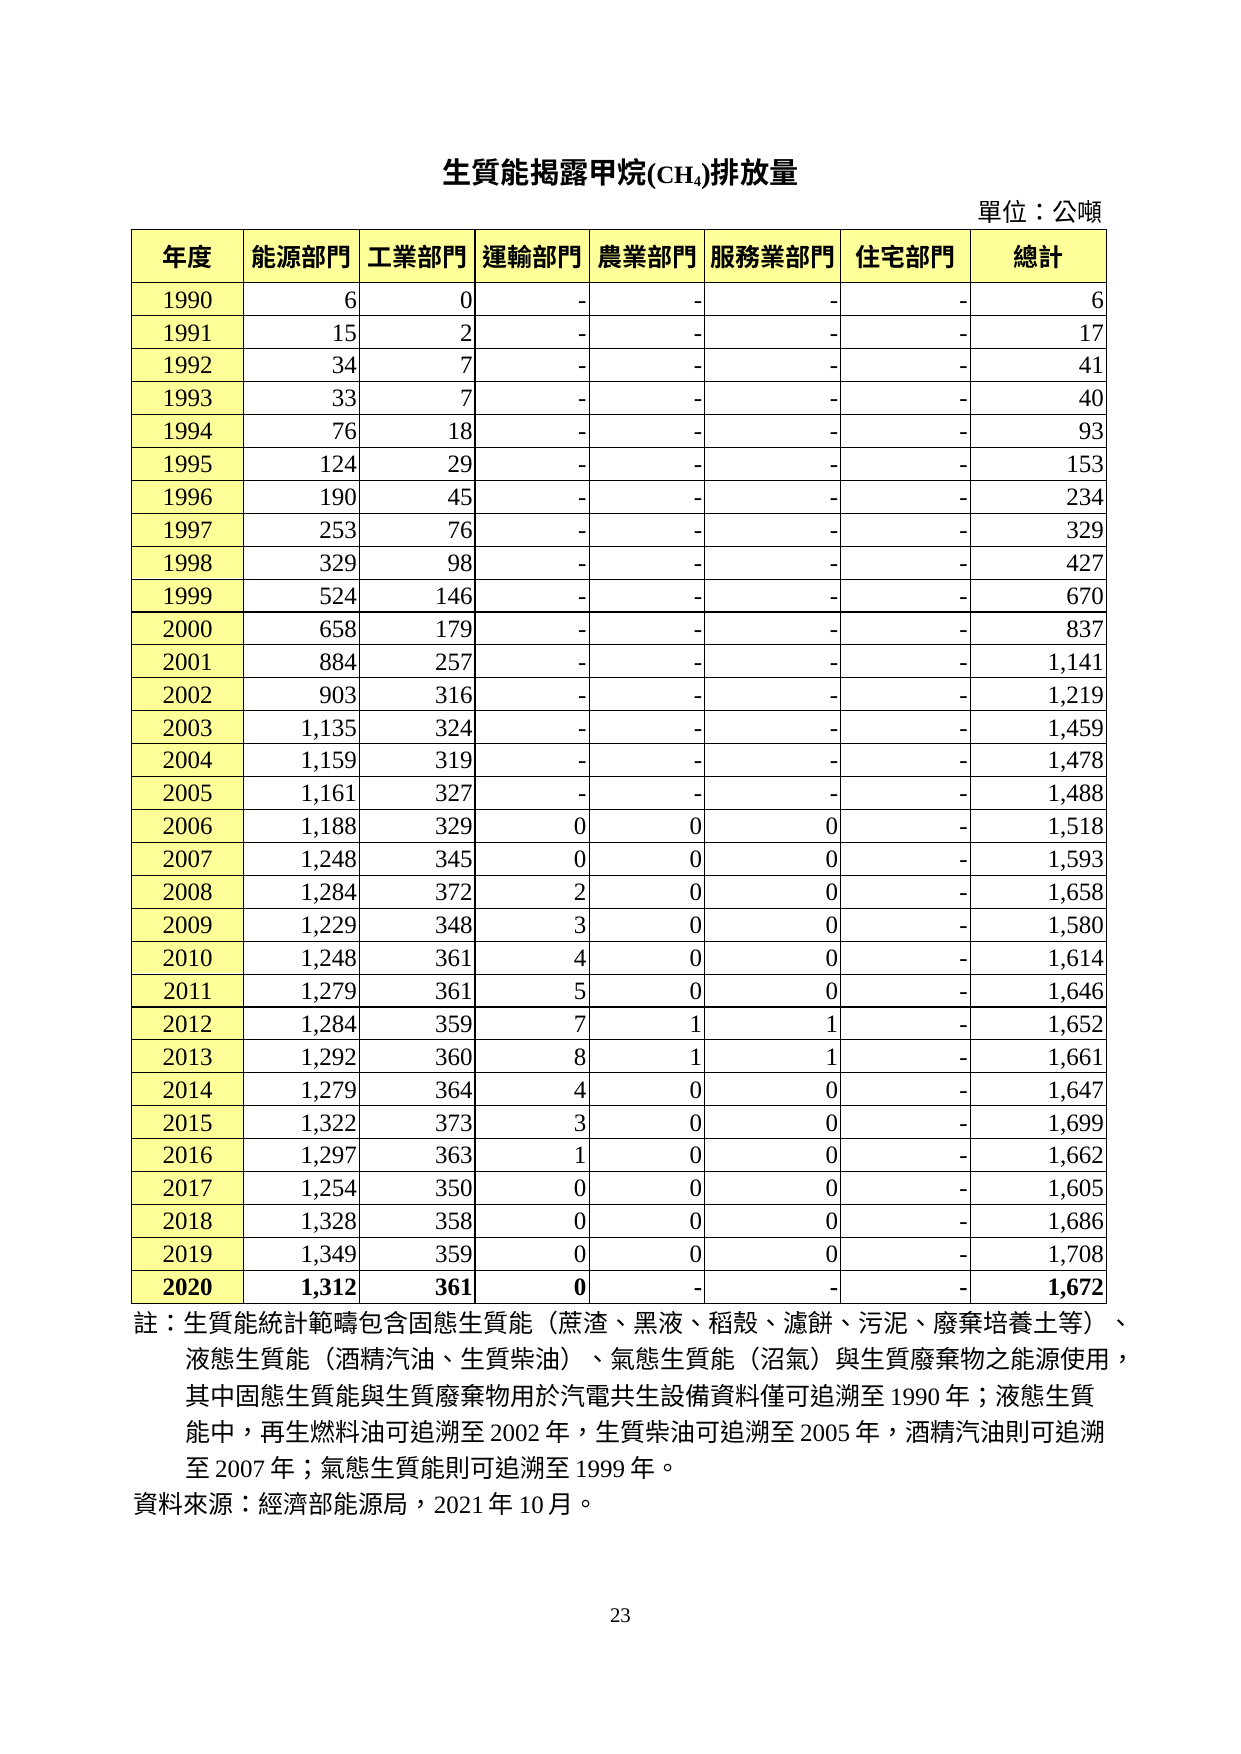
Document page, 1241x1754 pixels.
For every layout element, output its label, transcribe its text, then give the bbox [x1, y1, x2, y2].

table_cell 0 [705, 1073, 840, 1105]
table_cell 358 [360, 1205, 474, 1237]
table_cell - [841, 1205, 970, 1237]
table_cell 0 [590, 810, 704, 842]
table_cell 1,349 [244, 1238, 359, 1270]
table_cell - [841, 942, 970, 973]
table_cell 2004 [132, 744, 243, 776]
table_cell - [841, 975, 970, 1006]
table_cell 45 [360, 481, 474, 513]
table_cell 1,593 [971, 843, 1106, 875]
table_cell - [590, 481, 704, 513]
table_cell 0 [590, 1139, 704, 1171]
table_cell 1,478 [971, 744, 1106, 776]
table_cell 364 [360, 1073, 474, 1105]
table_cell 0 [705, 1172, 840, 1204]
table_cell 884 [244, 645, 359, 677]
table_cell 2015 [132, 1106, 243, 1138]
table_cell - [841, 580, 970, 611]
table_cell - [841, 1139, 970, 1171]
table_cell 0 [476, 810, 589, 842]
table_cell - [841, 514, 970, 546]
table_cell - [705, 349, 840, 381]
table_cell 1,699 [971, 1106, 1106, 1138]
table_cell - [841, 1106, 970, 1138]
table_cell 18 [360, 415, 474, 447]
table_cell 2012 [132, 1008, 243, 1039]
table_cell - [705, 711, 840, 743]
table_cell - [590, 777, 704, 809]
table_cell - [841, 777, 970, 809]
table_cell - [841, 843, 970, 875]
table_cell 1,135 [244, 711, 359, 743]
table_cell 40 [971, 382, 1106, 414]
table_cell - [841, 481, 970, 513]
table_cell 427 [971, 547, 1106, 578]
table_cell 93 [971, 415, 1106, 447]
table_cell - [705, 382, 840, 414]
table_cell 345 [360, 843, 474, 875]
table_cell 0 [360, 283, 474, 315]
table_cell 1,672 [971, 1271, 1106, 1303]
table_cell 3 [476, 909, 589, 941]
table_cell 361 [360, 942, 474, 973]
table_cell 0 [590, 1205, 704, 1237]
table_cell - [841, 1172, 970, 1204]
table_cell 2 [476, 876, 589, 908]
table_cell - [476, 645, 589, 677]
table_cell - [841, 1271, 970, 1303]
table_cell 0 [590, 1106, 704, 1138]
table_cell 2003 [132, 711, 243, 743]
table_cell 1,248 [244, 942, 359, 973]
table_cell - [841, 744, 970, 776]
table_cell - [841, 909, 970, 941]
text 生質能揭露甲烷(CH4)排放量 [187, 150, 1053, 192]
table_header 工業部門 [360, 230, 474, 282]
table_cell 3 [476, 1106, 589, 1138]
table_cell 2006 [132, 810, 243, 842]
table_cell 670 [971, 580, 1106, 611]
table_cell 41 [971, 349, 1106, 381]
table_cell 0 [590, 1073, 704, 1105]
table_cell - [590, 514, 704, 546]
table_cell 1992 [132, 349, 243, 381]
table_header 運輸部門 [476, 230, 589, 282]
table_cell 1,279 [244, 975, 359, 1006]
table_cell 837 [971, 613, 1106, 644]
table_cell - [841, 448, 970, 480]
table_cell 98 [360, 547, 474, 578]
table_cell 1,518 [971, 810, 1106, 842]
table_cell 2009 [132, 909, 243, 941]
table_cell 348 [360, 909, 474, 941]
table_header 能源部門 [244, 230, 359, 282]
table_cell - [705, 514, 840, 546]
table_cell - [841, 645, 970, 677]
table_cell - [590, 382, 704, 414]
table_cell 359 [360, 1238, 474, 1270]
table_cell - [705, 1271, 840, 1303]
table_cell 2000 [132, 613, 243, 644]
table_cell 0 [590, 843, 704, 875]
table_cell - [476, 613, 589, 644]
table_cell 7 [360, 382, 474, 414]
table_cell 17 [971, 316, 1106, 348]
table_cell - [590, 283, 704, 315]
table_cell - [476, 711, 589, 743]
table_cell 2011 [132, 975, 243, 1006]
table_cell - [705, 481, 840, 513]
table_cell 1,647 [971, 1073, 1106, 1105]
table_cell 0 [705, 810, 840, 842]
table_cell - [705, 678, 840, 710]
table_cell 1,284 [244, 876, 359, 908]
table_cell - [841, 876, 970, 908]
table_header 農業部門 [590, 230, 704, 282]
table_cell 0 [705, 1238, 840, 1270]
table_cell - [476, 547, 589, 578]
table_cell - [705, 613, 840, 644]
table_cell 1,652 [971, 1008, 1106, 1039]
table_cell 329 [971, 514, 1106, 546]
table_cell - [841, 1040, 970, 1072]
table_cell 1,219 [971, 678, 1106, 710]
table_cell - [590, 547, 704, 578]
table_cell - [705, 777, 840, 809]
table_cell 33 [244, 382, 359, 414]
table_cell 1994 [132, 415, 243, 447]
table_cell 1998 [132, 547, 243, 578]
table_cell 329 [244, 547, 359, 578]
table_cell 2018 [132, 1205, 243, 1237]
table_cell - [476, 349, 589, 381]
table_cell - [705, 645, 840, 677]
table_cell - [705, 283, 840, 315]
table_cell 2019 [132, 1238, 243, 1270]
table_cell - [476, 580, 589, 611]
table_cell - [841, 382, 970, 414]
table_cell 1,312 [244, 1271, 359, 1303]
table_cell 7 [476, 1008, 589, 1039]
table_cell 0 [705, 1139, 840, 1171]
table_cell 1,662 [971, 1139, 1106, 1171]
table_cell 2007 [132, 843, 243, 875]
table_cell 1 [705, 1040, 840, 1072]
table_cell - [841, 547, 970, 578]
table_cell 0 [705, 1205, 840, 1237]
table_cell 1993 [132, 382, 243, 414]
table_cell 319 [360, 744, 474, 776]
table_cell 76 [360, 514, 474, 546]
table_cell 8 [476, 1040, 589, 1072]
table_cell 1 [590, 1040, 704, 1072]
table_cell - [590, 349, 704, 381]
table_cell 1,488 [971, 777, 1106, 809]
table_cell 4 [476, 942, 589, 973]
table_cell 0 [705, 975, 840, 1006]
table_cell 1,161 [244, 777, 359, 809]
table_cell - [590, 448, 704, 480]
table_cell 2001 [132, 645, 243, 677]
table_cell 5 [476, 975, 589, 1006]
table_cell 359 [360, 1008, 474, 1039]
table_cell 0 [590, 975, 704, 1006]
table_cell 1,284 [244, 1008, 359, 1039]
table_cell 7 [360, 349, 474, 381]
table_cell - [476, 678, 589, 710]
table_cell 1991 [132, 316, 243, 348]
table_cell 1,254 [244, 1172, 359, 1204]
table_cell - [590, 415, 704, 447]
table_cell 1997 [132, 514, 243, 546]
table_cell 1 [705, 1008, 840, 1039]
table_cell - [590, 678, 704, 710]
table_cell 190 [244, 481, 359, 513]
table_cell - [590, 613, 704, 644]
table_cell 1995 [132, 448, 243, 480]
table_cell 0 [476, 1172, 589, 1204]
table_cell 1 [590, 1008, 704, 1039]
table_cell 658 [244, 613, 359, 644]
table_cell 6 [971, 283, 1106, 315]
text 單位：公噸 [187, 192, 1102, 228]
table_cell - [841, 415, 970, 447]
table_cell 124 [244, 448, 359, 480]
table_cell - [841, 810, 970, 842]
table_cell 0 [705, 1106, 840, 1138]
table_cell 350 [360, 1172, 474, 1204]
table_cell 0 [705, 909, 840, 941]
table_cell 257 [360, 645, 474, 677]
table_cell - [841, 283, 970, 315]
table_cell 34 [244, 349, 359, 381]
table_cell 0 [705, 876, 840, 908]
table_cell 234 [971, 481, 1106, 513]
table_cell 361 [360, 975, 474, 1006]
table_cell 153 [971, 448, 1106, 480]
table_header 服務業部門 [705, 230, 840, 282]
table_cell 1,322 [244, 1106, 359, 1138]
table_cell 0 [476, 843, 589, 875]
table_cell 1,686 [971, 1205, 1106, 1237]
table_cell 2002 [132, 678, 243, 710]
table_cell 1,159 [244, 744, 359, 776]
table_cell 2013 [132, 1040, 243, 1072]
table_cell - [705, 547, 840, 578]
table_cell 524 [244, 580, 359, 611]
table_cell 0 [590, 876, 704, 908]
table_cell 15 [244, 316, 359, 348]
table_cell 316 [360, 678, 474, 710]
table_cell - [476, 481, 589, 513]
table_cell 1 [476, 1139, 589, 1171]
table_cell 2020 [132, 1271, 243, 1303]
table_cell 1,708 [971, 1238, 1106, 1270]
table_cell 1,646 [971, 975, 1106, 1006]
table_cell - [476, 316, 589, 348]
table_cell - [841, 1238, 970, 1270]
table_cell - [841, 613, 970, 644]
table_header 總計 [971, 230, 1106, 282]
table_cell 903 [244, 678, 359, 710]
table_cell 1,661 [971, 1040, 1106, 1072]
table_cell - [841, 678, 970, 710]
table_cell 1996 [132, 481, 243, 513]
table_cell - [590, 744, 704, 776]
table_cell 1990 [132, 283, 243, 315]
table_cell 0 [476, 1205, 589, 1237]
table_cell - [841, 711, 970, 743]
table_cell - [705, 580, 840, 611]
table_cell 0 [476, 1271, 589, 1303]
table_header 年度 [132, 230, 243, 282]
table_cell - [476, 744, 589, 776]
table_cell 324 [360, 711, 474, 743]
table_cell 253 [244, 514, 359, 546]
table_cell 329 [360, 810, 474, 842]
table_cell 0 [590, 1238, 704, 1270]
table_cell - [841, 1073, 970, 1105]
table_cell - [476, 777, 589, 809]
table_cell 2005 [132, 777, 243, 809]
table_cell 0 [590, 909, 704, 941]
table_cell 1,292 [244, 1040, 359, 1072]
table_cell 363 [360, 1139, 474, 1171]
table_cell 0 [590, 1172, 704, 1204]
table_cell 1,248 [244, 843, 359, 875]
table_cell - [705, 744, 840, 776]
table_cell 1,605 [971, 1172, 1106, 1204]
table_cell - [476, 415, 589, 447]
table_cell - [705, 316, 840, 348]
table_cell 1,328 [244, 1205, 359, 1237]
table_cell 1,459 [971, 711, 1106, 743]
table_cell 146 [360, 580, 474, 611]
table_cell 29 [360, 448, 474, 480]
table_cell 1,141 [971, 645, 1106, 677]
table_cell 361 [360, 1271, 474, 1303]
table_cell 1999 [132, 580, 243, 611]
text 資料來源：經濟部能源局，2021年10月。 [133, 1485, 1053, 1521]
table_cell - [590, 711, 704, 743]
table_header 住宅部門 [841, 230, 970, 282]
table_cell - [590, 580, 704, 611]
table_cell 2008 [132, 876, 243, 908]
table_cell - [476, 514, 589, 546]
text 註：生質能統計範疇包含固態生質能（蔗渣、黑液、稻殼、濾餅、污泥、廢棄培養土等）、液態生質能（酒精汽油、生質柴油）、氣態生質能（沼氣）與生質廢棄物之能源使用，其中固態生質能與生質廢棄物用於汽電共生設備資料僅可追溯至1990年；液態生質能中，再生燃料油可追溯至2002年，生質柴油可追溯至2005年，酒精汽油則可追溯至2007年；氣態生質能則可追溯至1999年。 [133, 1304, 1117, 1485]
table_cell 2 [360, 316, 474, 348]
table_cell 179 [360, 613, 474, 644]
table_cell - [590, 316, 704, 348]
table_cell 327 [360, 777, 474, 809]
table_cell 6 [244, 283, 359, 315]
table_cell 360 [360, 1040, 474, 1072]
table_cell - [705, 448, 840, 480]
table_cell 0 [705, 942, 840, 973]
table_cell - [841, 316, 970, 348]
table_cell 76 [244, 415, 359, 447]
table_cell - [476, 382, 589, 414]
table_cell 1,229 [244, 909, 359, 941]
table_cell 2017 [132, 1172, 243, 1204]
table_cell 1,580 [971, 909, 1106, 941]
table_cell 0 [590, 942, 704, 973]
table_cell - [841, 1008, 970, 1039]
table_cell 2014 [132, 1073, 243, 1105]
table_cell - [590, 645, 704, 677]
table_cell 1,297 [244, 1139, 359, 1171]
table_cell - [476, 448, 589, 480]
table_cell 0 [476, 1238, 589, 1270]
table_cell - [590, 1271, 704, 1303]
table_cell 1,279 [244, 1073, 359, 1105]
table_cell 0 [705, 843, 840, 875]
table_cell 373 [360, 1106, 474, 1138]
table_cell 1,658 [971, 876, 1106, 908]
table_cell 372 [360, 876, 474, 908]
table_cell 4 [476, 1073, 589, 1105]
table_cell - [841, 349, 970, 381]
table_cell 1,614 [971, 942, 1106, 973]
table_cell 1,188 [244, 810, 359, 842]
table_cell - [705, 415, 840, 447]
table_cell 2010 [132, 942, 243, 973]
table_cell 2016 [132, 1139, 243, 1171]
table_cell - [476, 283, 589, 315]
